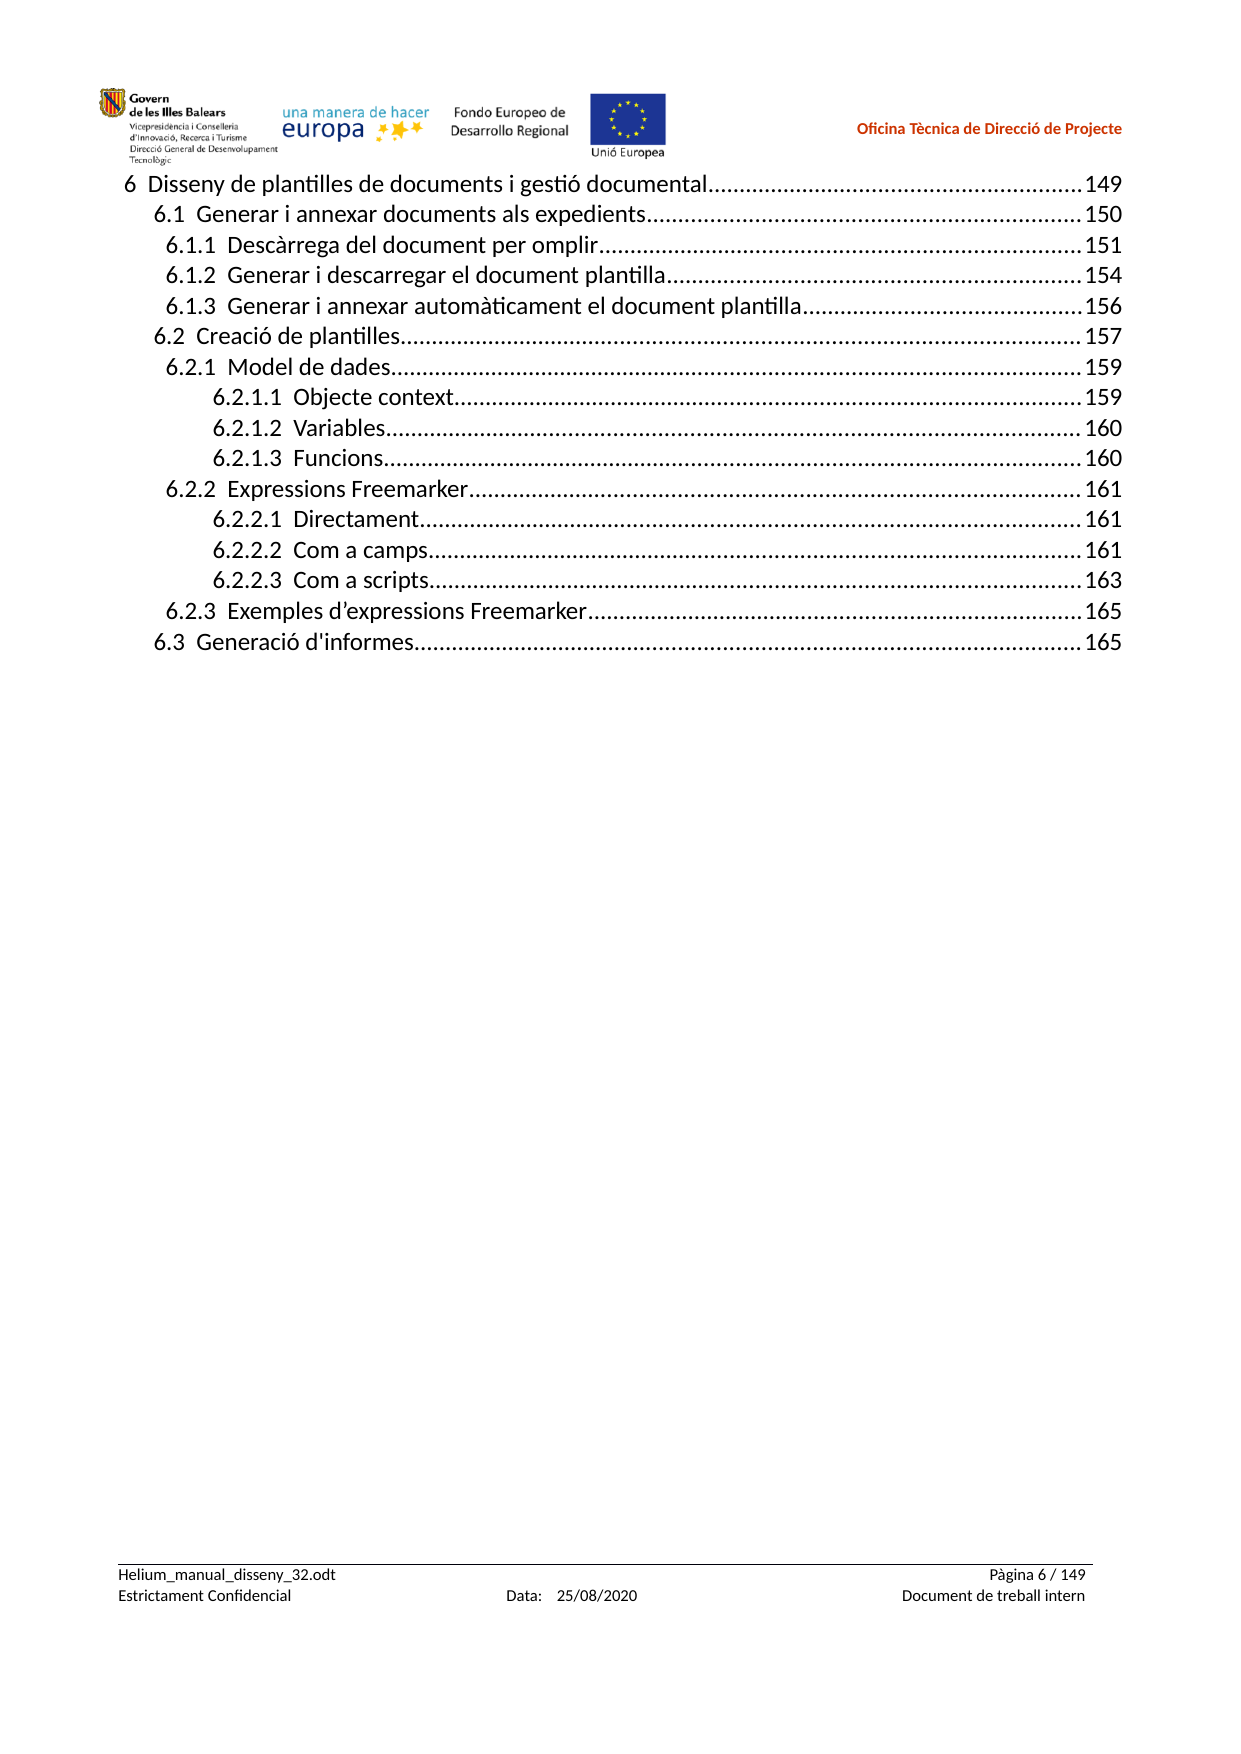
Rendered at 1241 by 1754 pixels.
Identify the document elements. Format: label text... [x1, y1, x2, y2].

text 6.2.1.3 Funcions 160 [207, 443, 1122, 473]
text 6.2.2 Expressions Freemarker 161 [160, 473, 1122, 504]
text 6.2.3 Exemples d’expressions Freemarker 165 [160, 595, 1122, 626]
text 6.2 Creació de plantilles 157 [148, 321, 1122, 351]
text 6.2.1 Model de dades 159 [160, 351, 1122, 382]
text 6.1.2 Generar i descarregar el document plantilla 154 [160, 259, 1122, 290]
text 6.2.2.3 Com a scripts 163 [207, 565, 1122, 595]
text 6.2.1.1 Objecte context 159 [207, 382, 1122, 412]
text 6.1.1 Descàrrega del document per omplir 151 [160, 229, 1122, 259]
text 6.2.2.1 Directament 161 [207, 504, 1122, 534]
text 6.1.3 Generar i annexar automàticament el document plantilla 156 [160, 290, 1122, 321]
text 6.3 Generació d'informes 165 [148, 626, 1122, 656]
text 6.2.2.2 Com a camps 161 [207, 534, 1122, 565]
text 6.2.1.2 Variables 160 [207, 412, 1122, 443]
text 6 Disseny de plantilles de documents i gestió documental 149 [118, 168, 1122, 198]
text 6.1 Generar i annexar documents als expedients 150 [148, 198, 1122, 229]
picture [99, 87, 668, 166]
